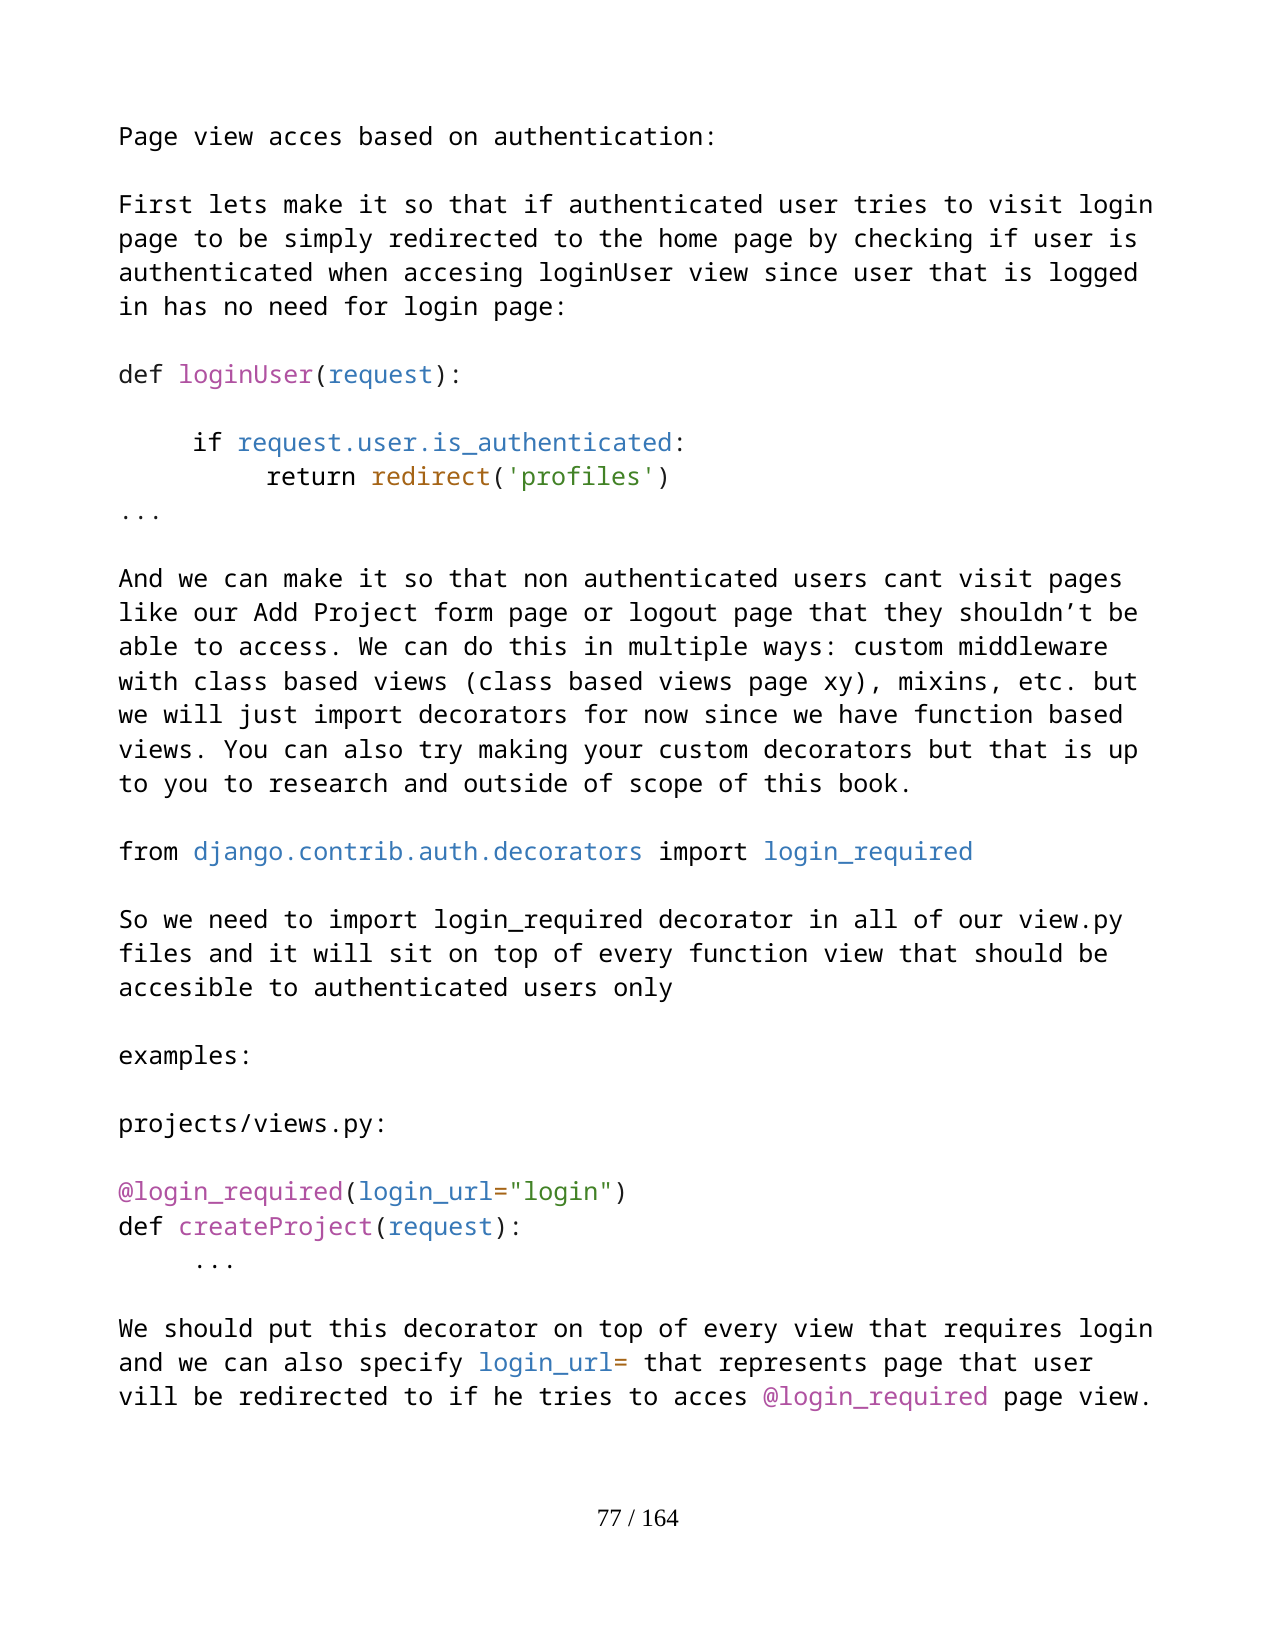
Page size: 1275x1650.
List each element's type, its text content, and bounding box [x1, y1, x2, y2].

text from django.contrib.auth.decorators import login_required [118, 833, 1157, 867]
text projects/views.py: [118, 1106, 1157, 1140]
text And we can make it so that non authenticated users cant visit pages like our Add Project form page or logout page that they shouldn’t be able to access. We can do this in multiple ways: custom middleware with class based views (class based views page xy), mixins, etc. but we will just import decorators for now since we have function based views. You can also try making your custom decorators but that is up to you to research and outside of scope of this book. [118, 561, 1157, 799]
text We should put this decorator on top of every view that requires login and we can also specify login_url= that represents page that user vill be redirected to if he tries to acces @login_required page view. [118, 1310, 1157, 1412]
text return redirect('profiles') [118, 459, 1157, 493]
text ... [118, 1242, 1157, 1276]
text examples: [118, 1038, 1157, 1072]
text First lets make it so that if authenticated user tries to visit login page to be simply redirected to the home page by checking if user is authenticated when accesing loginUser view since user that is logged in has no need for login page: [118, 186, 1157, 322]
text def loginUser(request): [118, 357, 1157, 391]
text ... [118, 493, 1157, 527]
text if request.user.is_authenticated: [118, 425, 1157, 459]
text @login_required(login_url="login") [118, 1174, 1157, 1208]
text def createProject(request): [118, 1208, 1157, 1242]
text So we need to import login_required decorator in all of our view.py files and it will sit on top of every function view that should be accesible to authenticated users only [118, 867, 1157, 1004]
text Page view acces based on authentication: [118, 118, 1157, 152]
